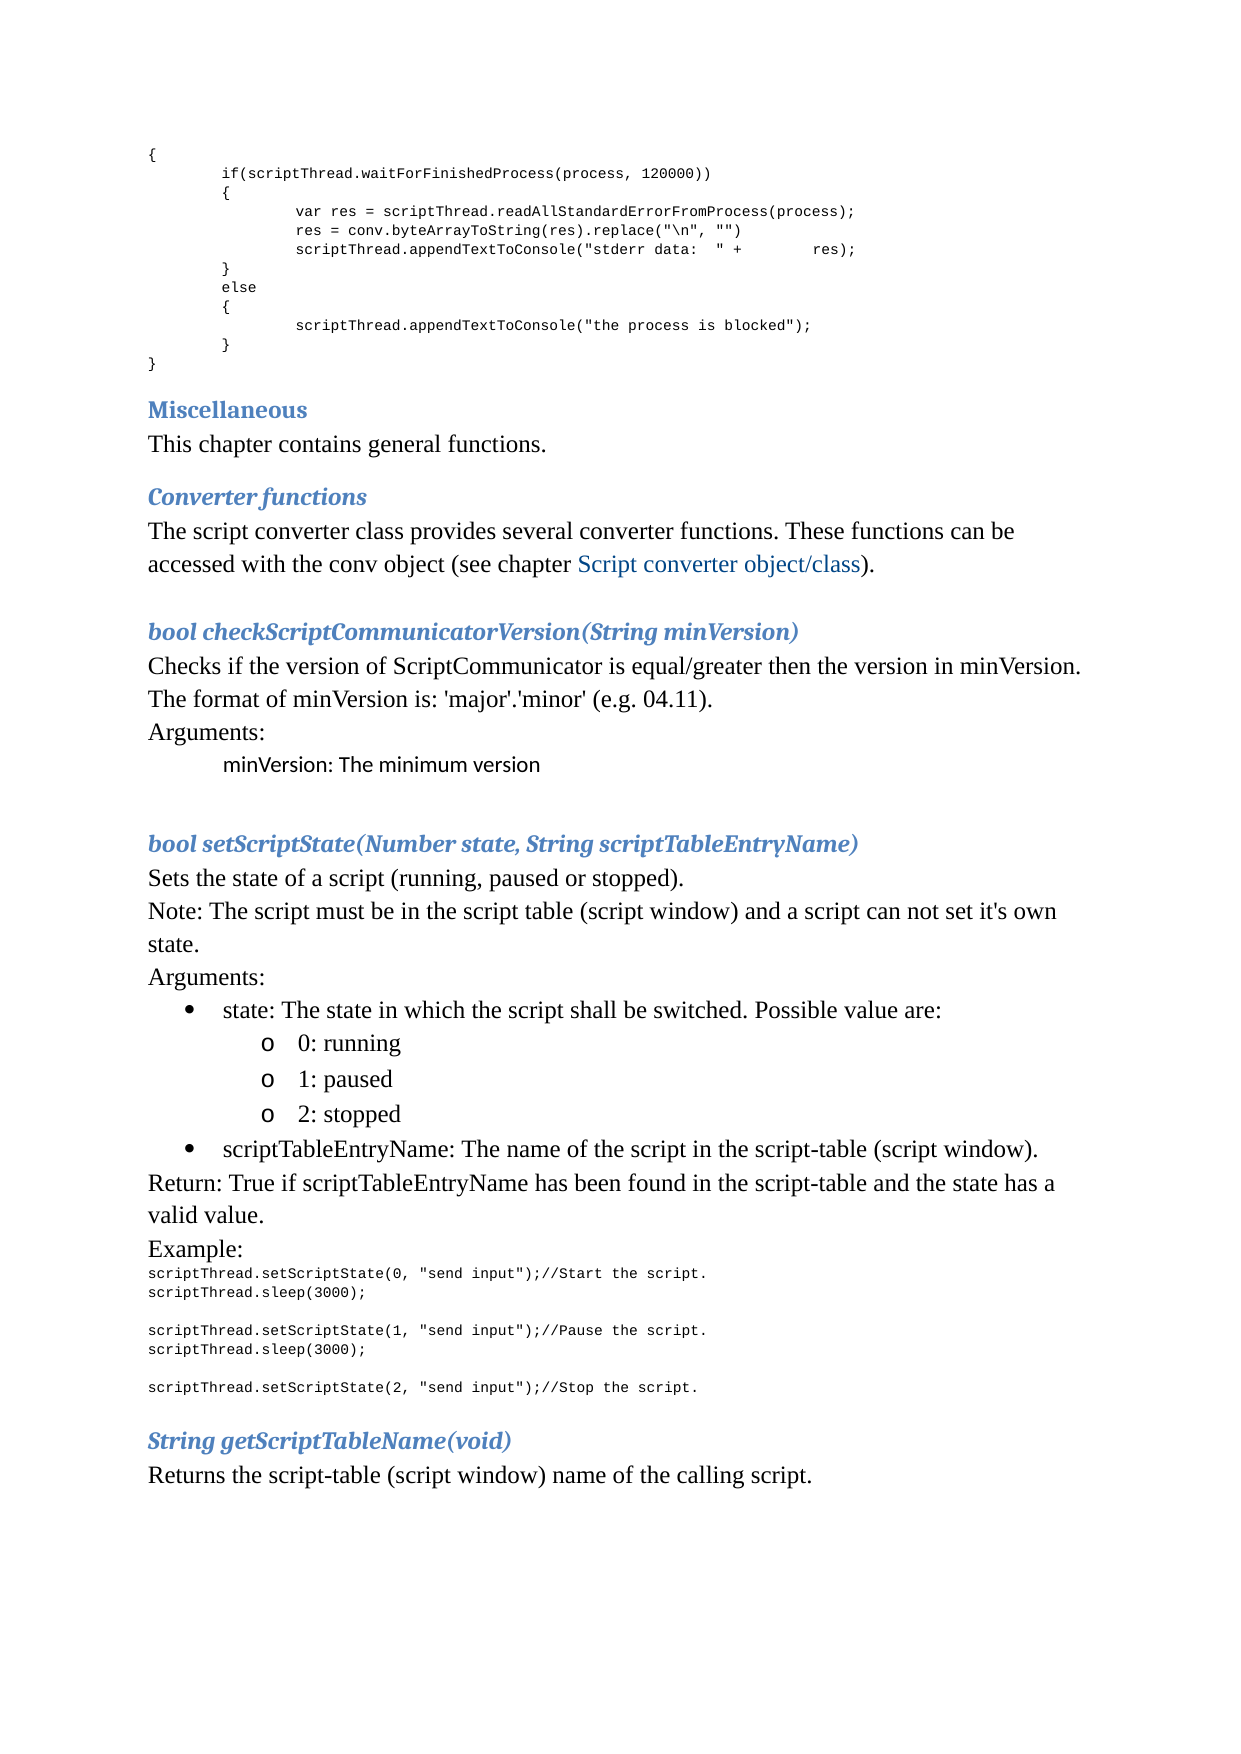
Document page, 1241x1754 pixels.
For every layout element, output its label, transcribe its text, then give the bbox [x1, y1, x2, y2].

text Sets the state of a script (running, paused or stopped). [148, 863, 1093, 892]
text var res = scriptThread.readAllStandardErrorFromProcess(process); [148, 204, 1093, 221]
list Return: True if scriptTableEntryName has been found in the script-table and the state has a valid value. [148, 1168, 1093, 1229]
text else [148, 280, 1093, 297]
text scriptThread.appendTextToConsole("stderr data: " + res); [148, 242, 1093, 259]
text res = conv.byteArrayToString(res).replace("\n", "") [148, 223, 1093, 240]
subtitle String getScriptTableName(void) [148, 1427, 1093, 1455]
subtitle bool setScriptState(Number state, String scriptTableEntryName) [148, 830, 1093, 859]
text scriptThread.appendTextToConsole("the process is blocked"); [148, 318, 1093, 335]
text if(scriptThread.waitForFinishedProcess(process, 120000)) [148, 167, 1093, 183]
text } [148, 261, 1093, 278]
list scriptTableEntryName: The name of the script in the script-table (script window). [185, 1134, 1093, 1163]
text The format of minVersion is: 'major'.'minor' (e.g. 04.11). [148, 684, 1093, 713]
subtitle Converter functions [148, 483, 1093, 512]
text scriptThread.sleep(3000); [148, 1286, 1093, 1302]
list 1: paused [260, 1064, 1093, 1094]
text Checks if the version of ScriptCommunicator is equal/greater then the version in minVersion. [148, 651, 1093, 679]
list state: The state in which the script shall be switched. Possible value are: [185, 995, 1093, 1024]
text Returns the script-table (script window) name of the calling script. [148, 1460, 1093, 1488]
subtitle Miscellaneous [148, 396, 1093, 425]
text Arguments: [148, 717, 1093, 746]
list 2: stopped [260, 1099, 1093, 1130]
text This chapter contains general functions. [148, 429, 1093, 458]
text } [148, 337, 1093, 354]
text scriptThread.setScriptState(1, "send input");//Pause the script. [148, 1323, 1093, 1340]
text { [148, 148, 1093, 164]
text scriptThread.setScriptState(2, "send input");//Stop the script. [148, 1380, 1093, 1397]
text { [148, 186, 1093, 202]
list minVersion: The minimum version [223, 750, 1093, 778]
text } [148, 356, 1093, 373]
text scriptThread.sleep(3000); [148, 1342, 1093, 1359]
subtitle bool checkScriptCommunicatorVersion(String minVersion) [148, 618, 1093, 647]
text Example: [148, 1234, 1093, 1262]
list 0: running [260, 1028, 1093, 1059]
text { [148, 299, 1093, 316]
text The script converter class provides several converter functions. These functions can be accessed with the conv object (see chapter Script converter object/class). [148, 516, 1093, 578]
text scriptThread.setScriptState(0, "send input");//Start the script. [148, 1267, 1093, 1283]
text Arguments: [148, 962, 1093, 991]
text Note: The script must be in the script table (script window) and a script can not set it's own state. [148, 896, 1093, 958]
